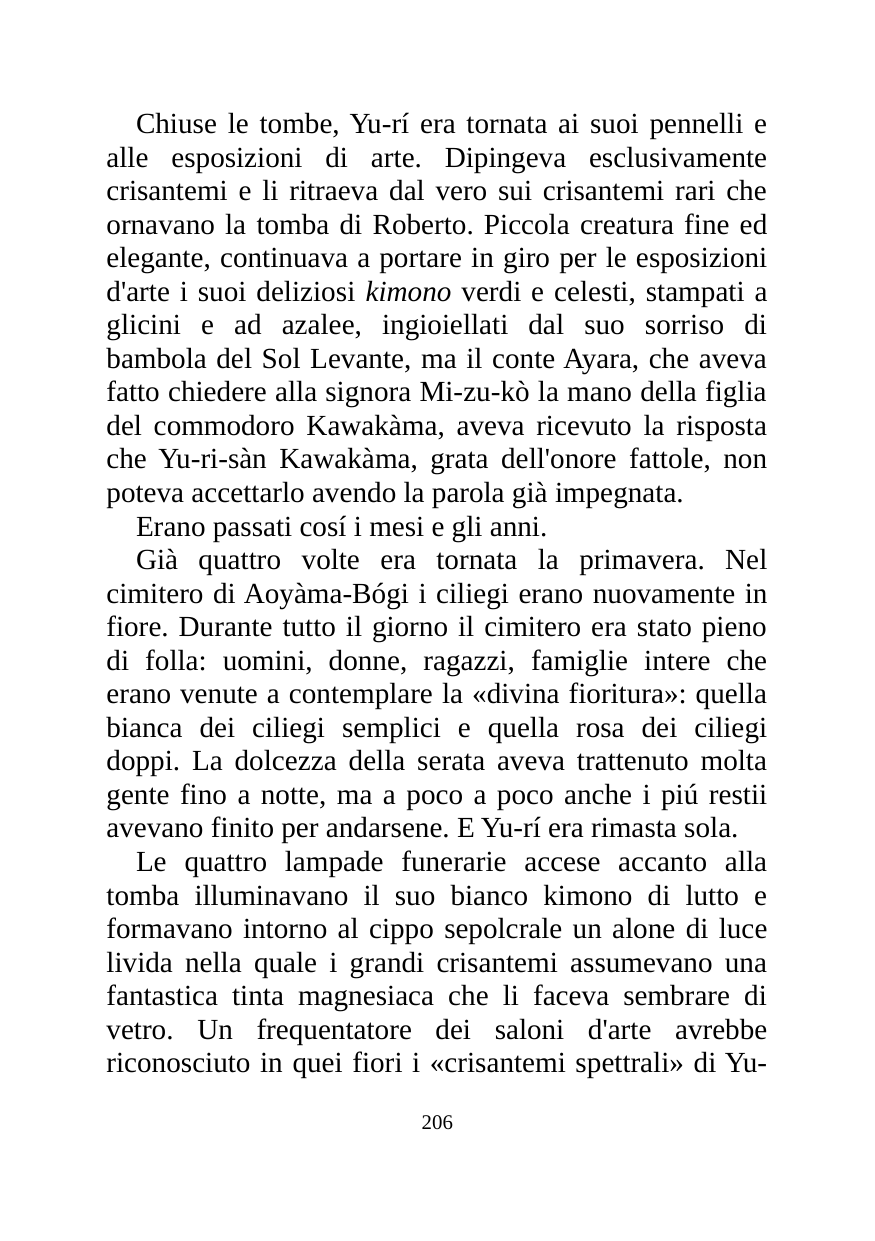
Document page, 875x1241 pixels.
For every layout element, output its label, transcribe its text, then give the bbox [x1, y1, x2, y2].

text Già quattro volte era tornata la primavera. Nel cimitero di Aoyàma-Bógi i ciliegi erano nuovamente in fiore. Durante tutto il giorno il cimitero era stato pieno di folla: uomini, donne, ragazzi, famiglie intere che erano venute a contemplare la «divina fioritura»: quella bianca dei ciliegi semplici e quella rosa dei ciliegi doppi. La dolcezza della serata aveva trattenuto molta gente fino a notte, ma a poco a poco anche i piú restii avevano finito per andarsene. E Yu-rí era rimasta sola. [106, 542, 768, 844]
text Erano passati cosí i mesi e gli anni. [106, 509, 768, 542]
text Le quattro lampade funerarie accese accanto alla tomba illuminavano il suo bianco kimono di lutto e formavano intorno al cippo sepolcrale un alone di luce livida nella quale i grandi crisantemi assumevano una fantastica tinta magnesiaca che li faceva sembrare di vetro. Un frequentatore dei saloni d'arte avrebbe riconosciuto in quei fiori i «crisantemi spettrali» di Yu- [106, 844, 768, 1079]
text Chiuse le tombe, Yu-rí era tornata ai suoi pennelli e alle esposizioni di arte. Dipingeva esclusivamente crisantemi e li ritraeva dal vero sui crisantemi rari che ornavano la tomba di Roberto. Piccola creatura fine ed elegante, continuava a portare in giro per le esposizioni d'arte i suoi deliziosi kimono verdi e celesti, stampati a glicini e ad azalee, ingioiellati dal suo sorriso di bambola del Sol Levante, ma il conte Ayara, che aveva fatto chiedere alla signora Mi-zu-kò la mano della figlia del commodoro Kawakàma, aveva ricevuto la risposta che Yu-ri-sàn Kawakàma, grata dell'onore fattole, non poteva accettarlo avendo la parola già impegnata. [106, 106, 768, 509]
